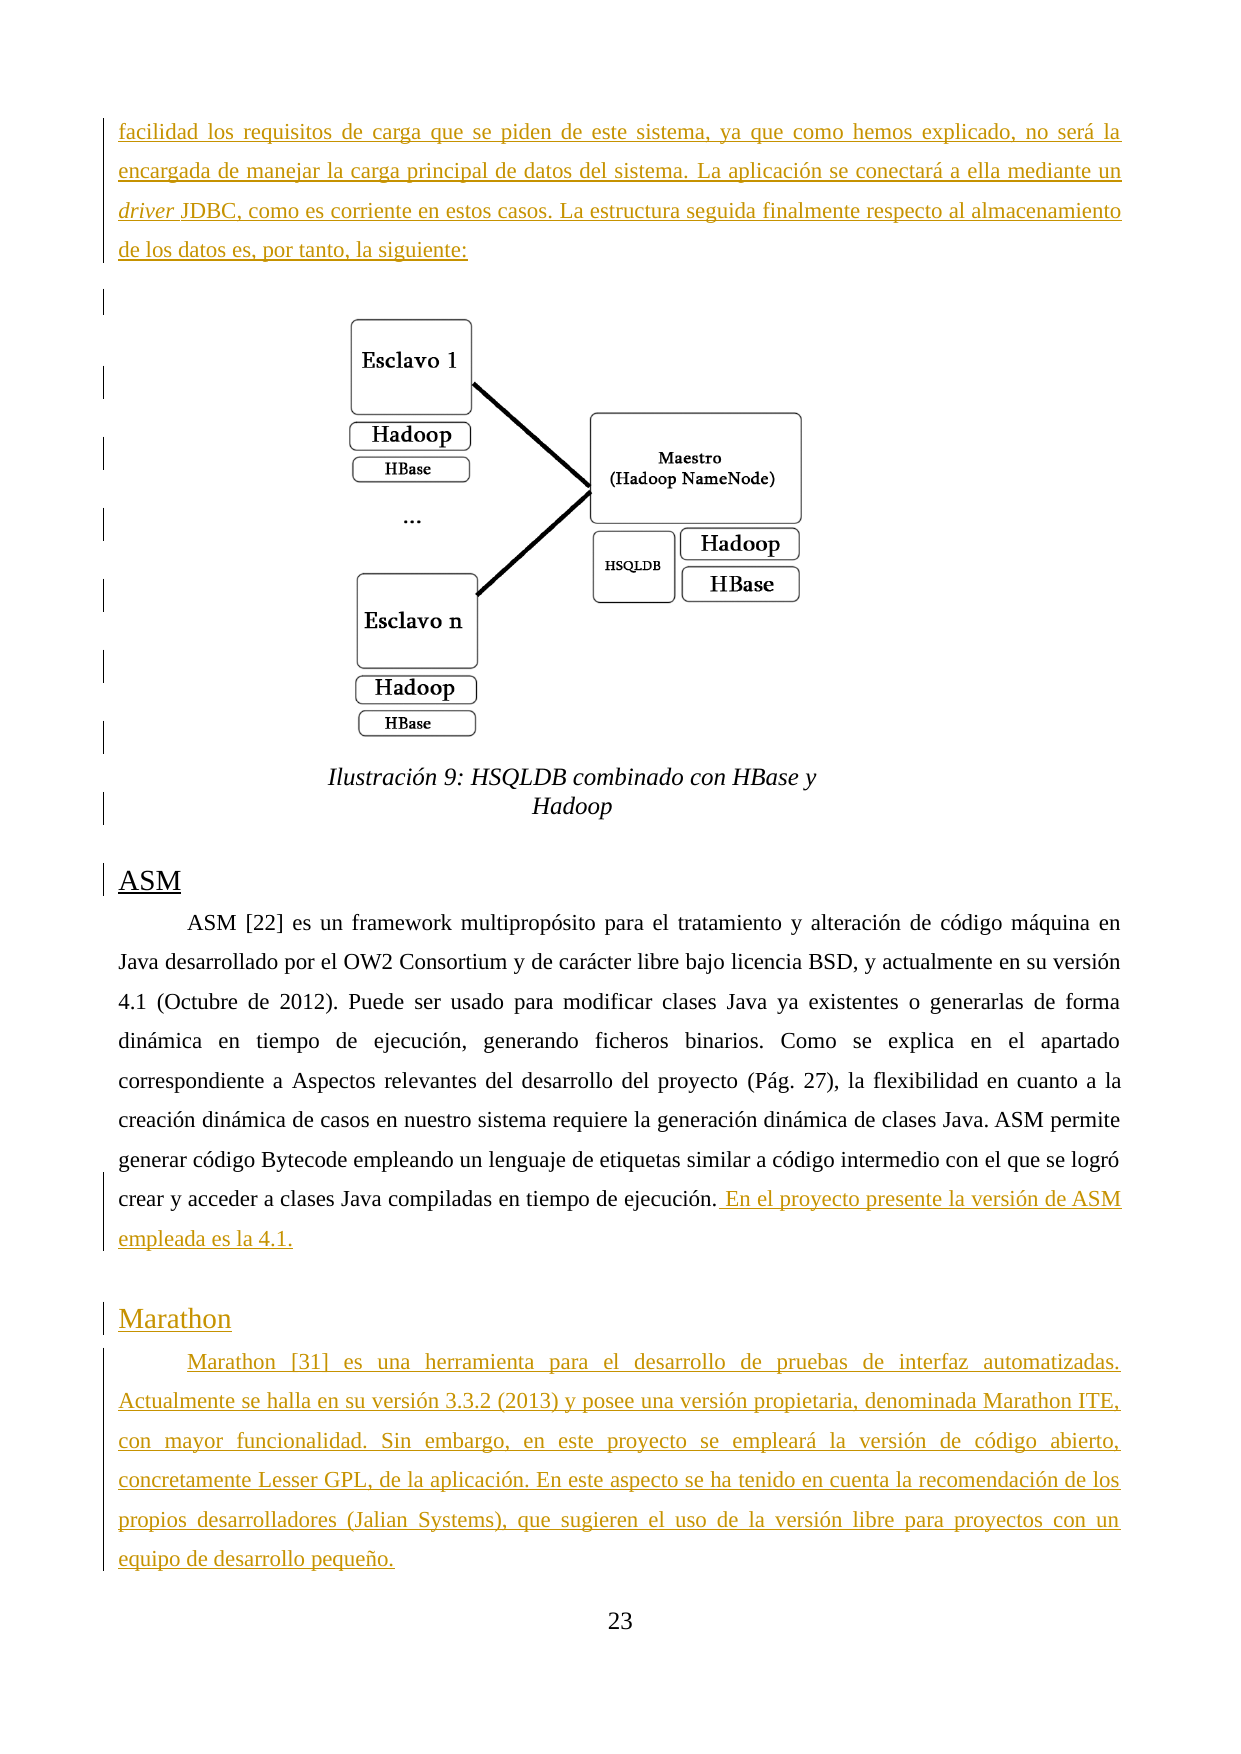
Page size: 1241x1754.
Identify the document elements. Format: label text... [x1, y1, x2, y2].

subtitle ASM [118, 863, 1122, 896]
subtitle Marathon [118, 1302, 1122, 1335]
text facilidad los requisitos de carga que se piden de este sistema, ya que como hemos explicado, no será la [118, 118, 1122, 141]
text ASM [22] es un framework multipropósito para el tratamiento y alteración de código máquina en Java desarrollado por el OW2 Consortium y de carácter libre bajo licencia BSD, y actualmente en su versión 4.1 (Octubre de 2012). Puede ser usado para modificar clases Java ya existentes o generarlas de forma dinámica en tiempo de ejecución, generando ficheros binarios. Como se explica en el apartado correspondiente a Aspectos relevantes del desarrollo del proyecto (Pág. 27), la flexibilidad en cuanto a la creación dinámica de casos en nuestro sistema requiere la generación dinámica de clases Java. ASM permite generar código Bytecode empleando un lenguaje de etiquetas similar a código intermedio con el que se logró crear y acceder a clases Java compiladas en tiempo de ejecución. En el proyecto presente la versión de ASM empleada es la 4.1. [118, 909, 1122, 1251]
text driver JDBC, como es corriente en estos casos. La estructura seguida finalmente respecto al almacenamiento [118, 182, 1122, 220]
text Marathon [31] es una herramienta para el desarrollo de pruebas de interfaz automatizadas. Actualmente se halla en su versión 3.3.2 (2013) y posee una versión propietaria, denominada Marathon ITE, con mayor funcionalidad. Sin embargo, en este proyecto se empleará la versión de código abierto, concretamente Lesser GPL, de la aplicación. En este aspecto se ha tenido en cuenta la recomendación de los propios desarrolladores (Jalian Systems), que sugieren el uso de la versión libre para proyectos con un equipo de desarrollo pequeño. [118, 1348, 1122, 1571]
text encargada de manejar la carga principal de datos del sistema. La aplicación se conectará a ella mediante un [118, 142, 1122, 180]
text Ilustración 9: HSQLDB combinado con HBase y Hadoop [301, 763, 846, 820]
text de los datos es, por tanto, la siguiente: [118, 221, 1122, 263]
picture [318, 301, 837, 763]
